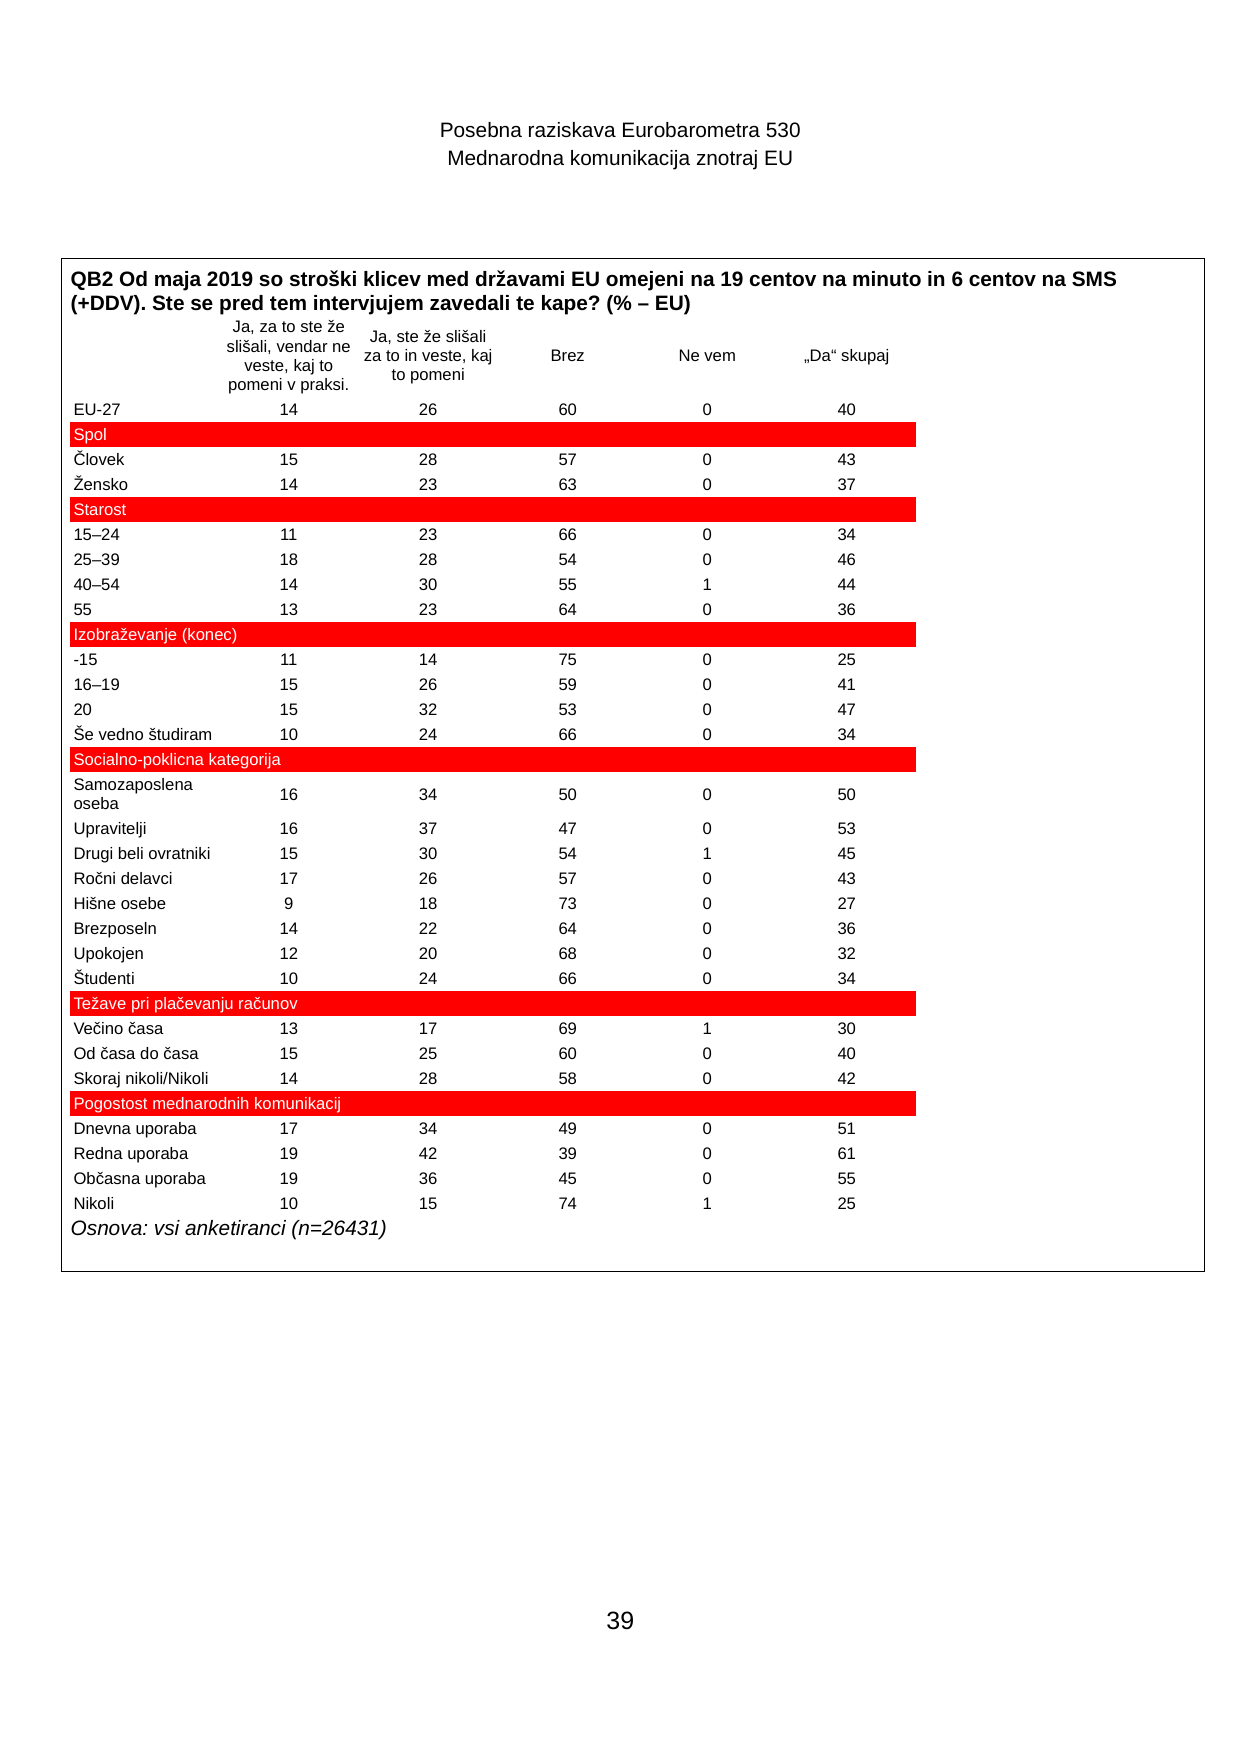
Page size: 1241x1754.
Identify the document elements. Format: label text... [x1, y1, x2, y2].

table_cell Brezposeln [70, 916, 219, 941]
table_cell 60 [498, 1041, 637, 1066]
table_cell 34 [358, 772, 498, 816]
table_cell 12 [219, 941, 358, 966]
table_cell 17 [219, 866, 358, 891]
table_cell 15 [219, 697, 358, 722]
table_cell 0 [637, 866, 777, 891]
table_cell 47 [777, 697, 916, 722]
table_cell 10 [219, 966, 358, 991]
table_header Ja, ste že slišali za to in veste, kaj to pomeni [358, 314, 498, 397]
table_cell 54 [498, 841, 637, 866]
table_cell 17 [358, 1016, 498, 1041]
table_cell 0 [637, 891, 777, 916]
table_cell 44 [777, 572, 916, 597]
table_cell 10 [219, 722, 358, 747]
table_cell 0 [637, 672, 777, 697]
table_cell 0 [637, 547, 777, 572]
table_cell Težave pri plačevanju računov [70, 991, 916, 1016]
table_cell 23 [358, 597, 498, 622]
table_cell 11 [219, 522, 358, 547]
table_cell Človek [70, 447, 219, 472]
table_cell 0 [637, 916, 777, 941]
table_cell 32 [777, 941, 916, 966]
table_cell Pogostost mednarodnih komunikacij [70, 1091, 916, 1116]
table_cell 60 [498, 397, 637, 422]
table_cell 42 [358, 1141, 498, 1166]
table_cell 53 [498, 697, 637, 722]
table_cell Nikoli [70, 1191, 219, 1216]
table_cell 14 [219, 1066, 358, 1091]
table_cell 16 [219, 816, 358, 841]
table_cell 0 [637, 1066, 777, 1091]
table_cell 14 [219, 572, 358, 597]
table_cell Ročni delavci [70, 866, 219, 891]
table_cell 25 [777, 647, 916, 672]
table_cell 30 [358, 841, 498, 866]
table_cell 15–24 [70, 522, 219, 547]
table_cell 34 [777, 966, 916, 991]
table_cell Spol [70, 422, 916, 447]
table_cell 18 [358, 891, 498, 916]
table_cell 40 [777, 1041, 916, 1066]
table_header Ne vem [637, 314, 777, 397]
table_cell 13 [219, 1016, 358, 1041]
table_cell Samozaposlena oseba [70, 772, 219, 816]
text QB2 Od maja 2019 so stroški klicev med državami EU omejeni na 19 centov na minuto in 6 centov na SMS (+DDV). Ste se pred tem intervjujem zavedali te kape? (% – EU) [70, 266, 1196, 314]
table_cell 32 [358, 697, 498, 722]
table_cell 15 [358, 1191, 498, 1216]
table_cell 34 [358, 1116, 498, 1141]
table_cell Večino časa [70, 1016, 219, 1041]
table_cell 14 [219, 472, 358, 497]
table_cell Skoraj nikoli/Nikoli [70, 1066, 219, 1091]
table_cell 0 [637, 1141, 777, 1166]
table_cell 14 [219, 397, 358, 422]
table_cell 24 [358, 722, 498, 747]
table_cell 40–54 [70, 572, 219, 597]
table_cell Občasna uporaba [70, 1166, 219, 1191]
table_cell 43 [777, 866, 916, 891]
table_cell 50 [498, 772, 637, 816]
table_cell 46 [777, 547, 916, 572]
table_cell Starost [70, 497, 916, 522]
table_cell 39 [498, 1141, 637, 1166]
table_cell 57 [498, 866, 637, 891]
table_cell 23 [358, 472, 498, 497]
table_cell Socialno-poklicna kategorija [70, 747, 916, 772]
table_cell Še vedno študiram [70, 722, 219, 747]
table_cell 53 [777, 816, 916, 841]
table_cell 40 [777, 397, 916, 422]
table_cell 73 [498, 891, 637, 916]
table_cell 0 [637, 941, 777, 966]
table_cell 61 [777, 1141, 916, 1166]
table_cell Od časa do časa [70, 1041, 219, 1066]
table_cell 24 [358, 966, 498, 991]
table_header Brez [498, 314, 637, 397]
table_cell 0 [637, 816, 777, 841]
table_cell 0 [637, 597, 777, 622]
table_cell 25 [358, 1041, 498, 1066]
table_cell 14 [219, 916, 358, 941]
table_cell 55 [498, 572, 637, 597]
table_cell 15 [219, 447, 358, 472]
table_header [70, 314, 219, 397]
table_header „Da“ skupaj [777, 314, 916, 397]
table_cell 68 [498, 941, 637, 966]
table_cell 43 [777, 447, 916, 472]
table_cell 47 [498, 816, 637, 841]
table_cell 36 [777, 916, 916, 941]
table_cell 59 [498, 672, 637, 697]
table_cell 42 [777, 1066, 916, 1091]
table_cell 57 [498, 447, 637, 472]
table_cell 28 [358, 447, 498, 472]
table_cell 66 [498, 966, 637, 991]
table_cell Redna uporaba [70, 1141, 219, 1166]
table_cell 1 [637, 1191, 777, 1216]
table_cell 30 [777, 1016, 916, 1041]
table_cell 10 [219, 1191, 358, 1216]
table_cell 63 [498, 472, 637, 497]
table_cell 20 [358, 941, 498, 966]
table_cell 74 [498, 1191, 637, 1216]
table_cell Hišne osebe [70, 891, 219, 916]
table_cell EU-27 [70, 397, 219, 422]
table_cell 1 [637, 1016, 777, 1041]
table_cell 30 [358, 572, 498, 597]
table_cell 9 [219, 891, 358, 916]
table_cell 16 [219, 772, 358, 816]
table_header Ja, za to ste že slišali, vendar ne veste, kaj to pomeni v praksi. [219, 314, 358, 397]
table_cell 49 [498, 1116, 637, 1141]
table_cell Upravitelji [70, 816, 219, 841]
table_cell 19 [219, 1141, 358, 1166]
table_cell 28 [358, 1066, 498, 1091]
table_cell 0 [637, 447, 777, 472]
table_cell 0 [637, 772, 777, 816]
table_cell 37 [777, 472, 916, 497]
table_cell 0 [637, 697, 777, 722]
table_cell Dnevna uporaba [70, 1116, 219, 1141]
table_cell 0 [637, 966, 777, 991]
table_cell 26 [358, 672, 498, 697]
table_cell 41 [777, 672, 916, 697]
table_cell 26 [358, 866, 498, 891]
table_cell 51 [777, 1116, 916, 1141]
table_cell 64 [498, 916, 637, 941]
table_cell 0 [637, 722, 777, 747]
table_cell 64 [498, 597, 637, 622]
table_cell 45 [498, 1166, 637, 1191]
table_cell 15 [219, 1041, 358, 1066]
table_cell 16–19 [70, 672, 219, 697]
table_cell Žensko [70, 472, 219, 497]
table_cell Upokojen [70, 941, 219, 966]
table_cell Izobraževanje (konec) [70, 622, 916, 647]
text Osnova: vsi anketiranci (n=26431) [70, 1216, 1196, 1240]
table_cell 27 [777, 891, 916, 916]
table_cell 36 [358, 1166, 498, 1191]
table_cell 54 [498, 547, 637, 572]
table_cell 0 [637, 522, 777, 547]
table_cell 23 [358, 522, 498, 547]
table_cell 66 [498, 722, 637, 747]
table_cell 36 [777, 597, 916, 622]
table_cell Študenti [70, 966, 219, 991]
table_cell 75 [498, 647, 637, 672]
table_cell 0 [637, 1116, 777, 1141]
table_cell 15 [219, 672, 358, 697]
table_cell 22 [358, 916, 498, 941]
table_cell 15 [219, 841, 358, 866]
table_cell 0 [637, 397, 777, 422]
table_cell 11 [219, 647, 358, 672]
table_cell 50 [777, 772, 916, 816]
table_cell 45 [777, 841, 916, 866]
table_cell 17 [219, 1116, 358, 1141]
table_cell 1 [637, 841, 777, 866]
table_cell 0 [637, 1041, 777, 1066]
table_cell 34 [777, 722, 916, 747]
table_cell 14 [358, 647, 498, 672]
table_cell 0 [637, 472, 777, 497]
table_cell 1 [637, 572, 777, 597]
table_cell 19 [219, 1166, 358, 1191]
table_cell 26 [358, 397, 498, 422]
table_cell -15 [70, 647, 219, 672]
table_cell 37 [358, 816, 498, 841]
table_cell 55 [777, 1166, 916, 1191]
table_cell 0 [637, 1166, 777, 1191]
table_cell 18 [219, 547, 358, 572]
table_cell 34 [777, 522, 916, 547]
table_cell 13 [219, 597, 358, 622]
table_cell 58 [498, 1066, 637, 1091]
table_cell 69 [498, 1016, 637, 1041]
table_cell 66 [498, 522, 637, 547]
table_cell 25 [777, 1191, 916, 1216]
table_cell 28 [358, 547, 498, 572]
table_cell 20 [70, 697, 219, 722]
table_cell 55 [70, 597, 219, 622]
table_cell 25–39 [70, 547, 219, 572]
table_cell 0 [637, 647, 777, 672]
table_cell Drugi beli ovratniki [70, 841, 219, 866]
